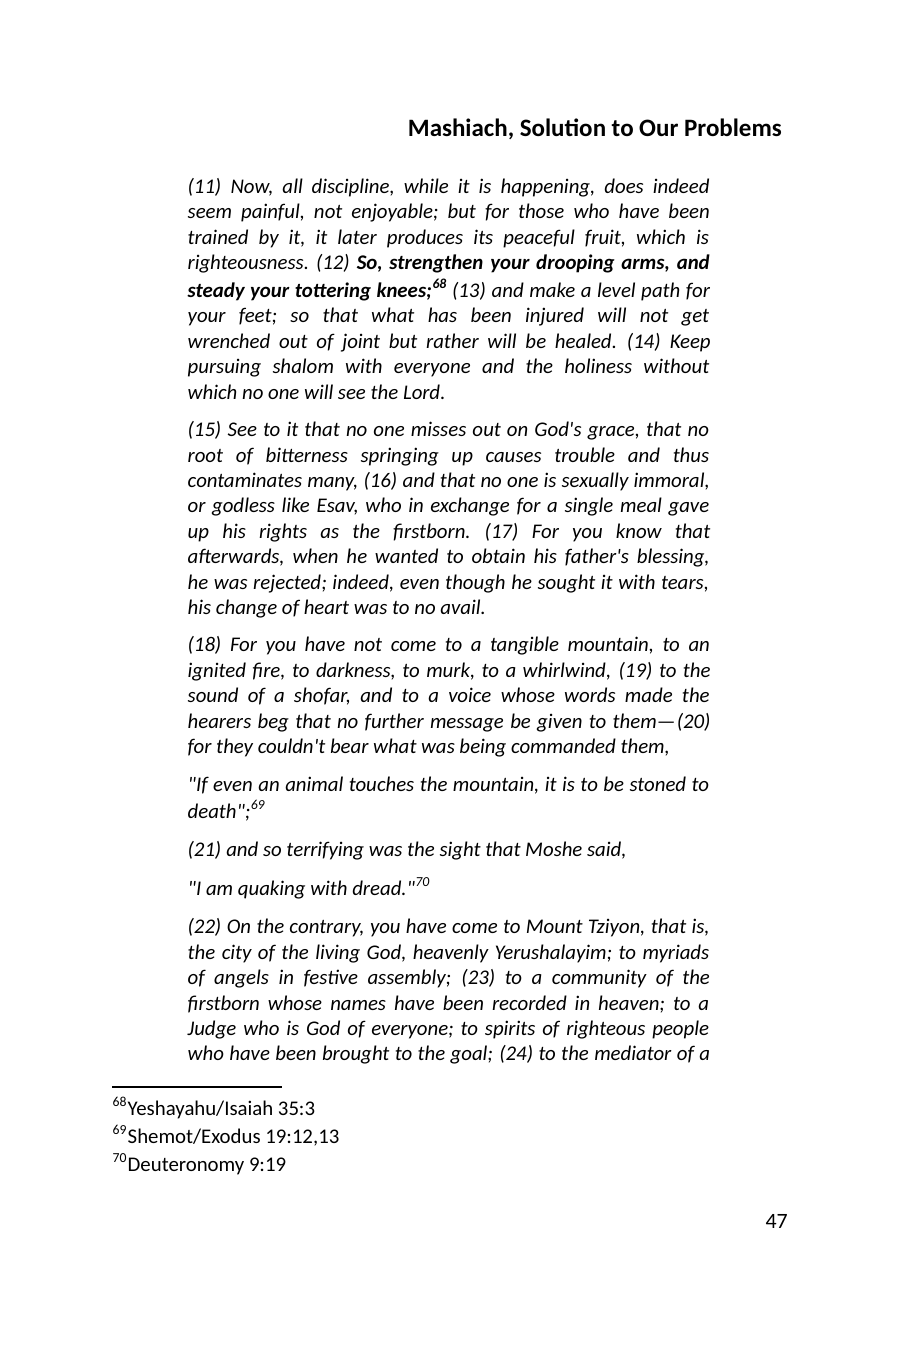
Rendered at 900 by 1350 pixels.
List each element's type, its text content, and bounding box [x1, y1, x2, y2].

text "If even an animal touches the mountain, it is to be stoned to death"; [187, 771, 712, 824]
text Deuteronomy 9:19 [112, 1149, 787, 1177]
text (15) See to it that no one misses out on God's grace, that no root of bitterness springing up causes trouble and thus contaminates many, (16) and that no one is sexually immoral, or godless like Esav, who in exchange for a single meal gave up his rights as the firstborn. (17) For you know that afterwards, when he wanted to obtain his father's blessing, he was rejected; indeed, even though he sought it with tears, his change of heart was to no avail. [187, 416, 712, 620]
text (22) On the contrary, you have come to Mount Tziyon, that is, the city of the living God, heavenly Yerushalayim; to myriads of angels in festive assembly; (23) to a community of the firstborn whose names have been recorded in heaven; to a Judge who is God of everyone; to spirits of righteous people who have been brought to the goal; (24) to the mediator of a [187, 913, 712, 1066]
text Yeshayahu/Isaiah 35:3 [112, 1093, 787, 1121]
text Shemot/Exodus 19:12,13 [112, 1121, 787, 1149]
text (18) For you have not come to a tangible mountain, to an ignited fire, to darkness, to murk, to a whirlwind, (19) to the sound of a shofar, and to a voice whose words made the hearers beg that no further message be given to them—(20) for they couldn't bear what was being commanded them, [187, 632, 712, 759]
text "I am quaking with dread." [187, 873, 712, 902]
text (21) and so terrifying was the sight that Moshe said, [187, 836, 712, 862]
text (11) Now, all discipline, while it is happening, does indeed seem painful, not enjoyable; but for those who have been trained by it, it later produces its peaceful fruit, which is righteousness. (12) So, strengthen your drooping arms, and steady your tottering knees; (13) and make a level path for your feet; so that what has been injured will not get wrenched out of joint but rather will be healed. (14) Keep pursuing shalom with everyone and the holiness without which no one will see the Lord. [187, 173, 712, 404]
